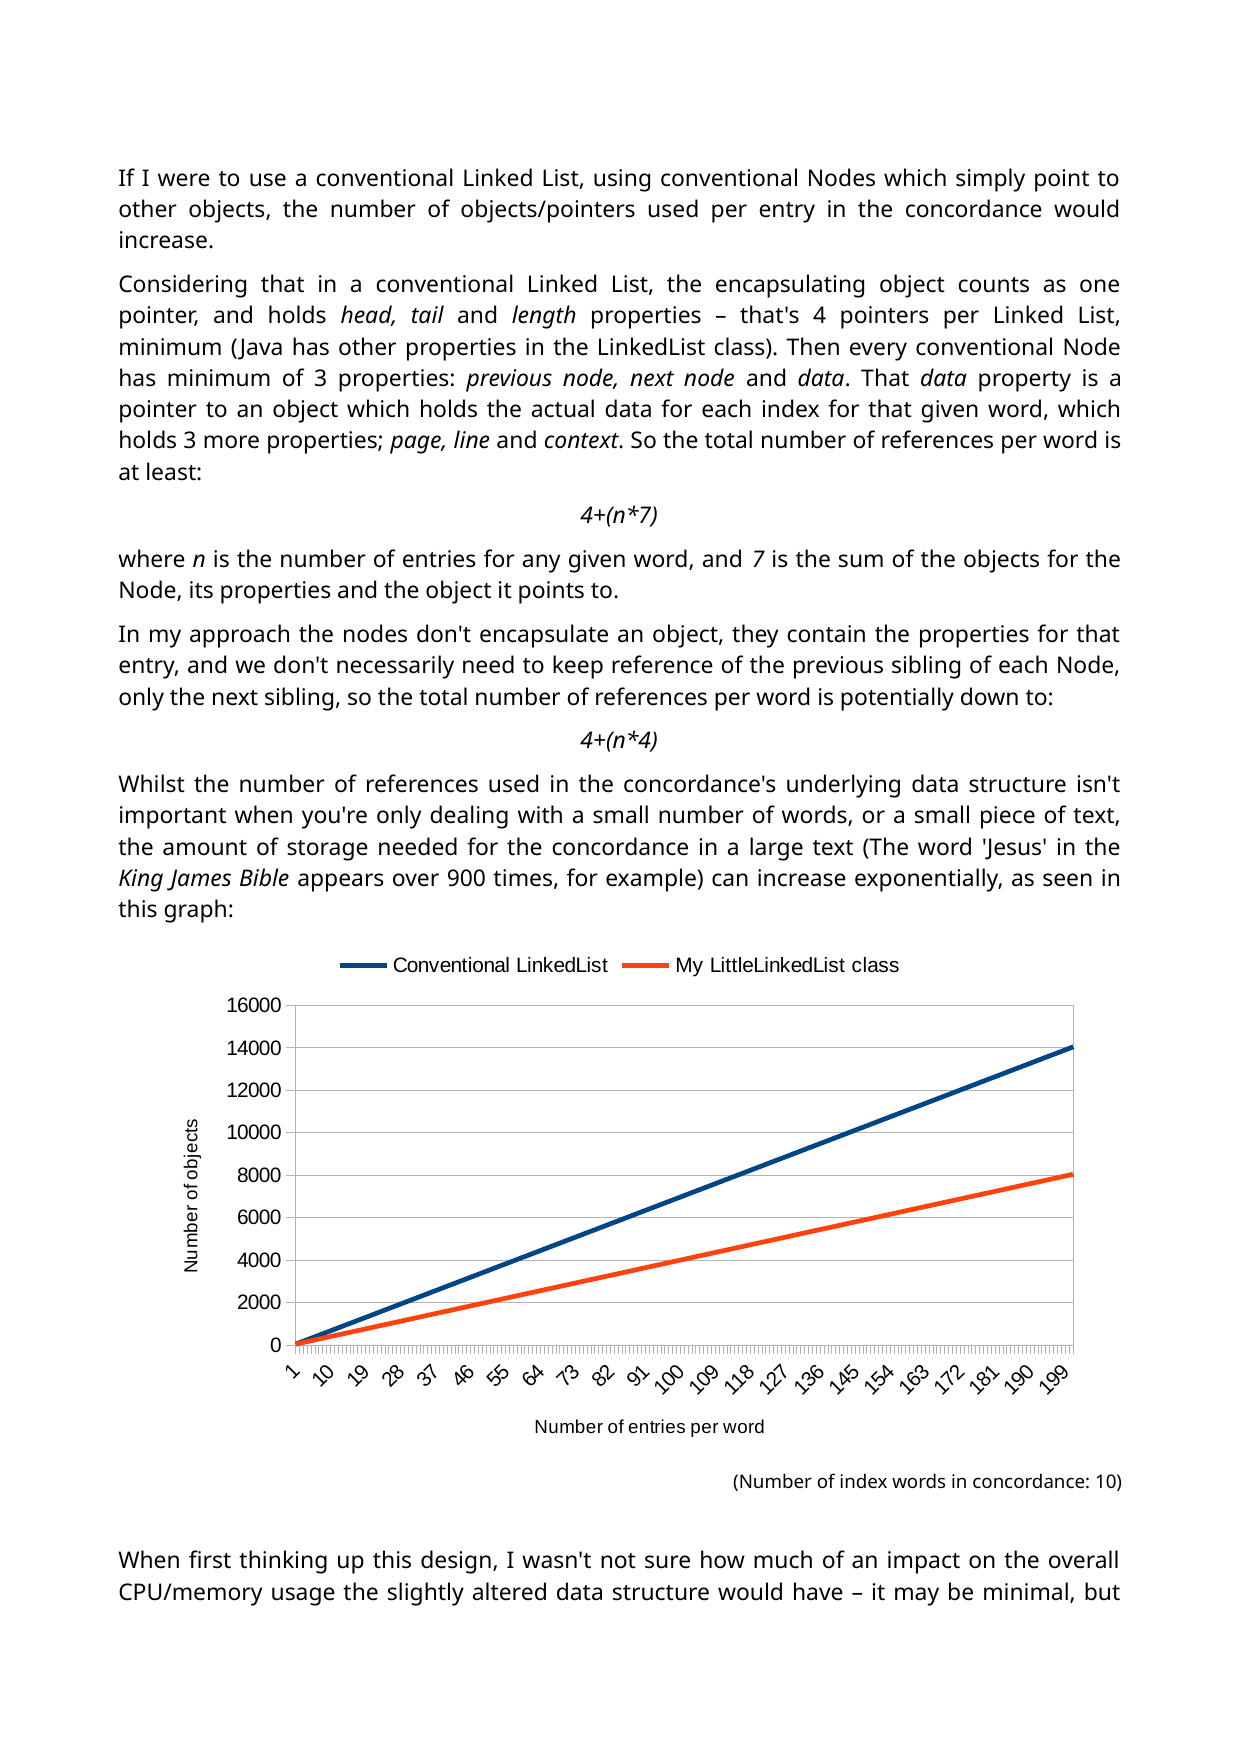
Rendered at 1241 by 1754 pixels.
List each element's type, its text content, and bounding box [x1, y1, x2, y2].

text 4+(n*7) [118, 499, 1122, 531]
text In my approach the nodes don't encapsulate an object, they contain the properties for that entry, and we don't necessarily need to keep reference of the previous sibling of each Node, only the next sibling, so the total number of references per word is potentially down to: [118, 618, 1122, 712]
text When first thinking up this design, I wasn't not sure how much of an impact on the overall CPU/memory usage the slightly altered data structure would have – it may be minimal, but [118, 1544, 1122, 1607]
text 4+(n*4) [118, 724, 1122, 756]
text where n is the number of entries for any given word, and 7 is the sum of the objects for the Node, its properties and the object it points to. [118, 543, 1122, 606]
text Whilst the number of references used in the concordance's underlying data structure isn't important when you're only dealing with a small number of words, or a small piece of text, the amount of storage needed for the concordance in a large text (The word 'Jesus' in the King James Bible appears over 900 times, for example) can increase exponentially, as seen in this graph: [118, 768, 1122, 924]
text If I were to use a conventional Linked List, using conventional Nodes which simply point to other objects, the number of objects/pointers used per entry in the concordance would increase. [118, 162, 1122, 256]
text (Number of index words in concordance: 10) [118, 937, 1122, 1494]
text Considering that in a conventional Linked List, the encapsulating object counts as one pointer, and holds head, tail and length properties – that's 4 pointers per Linked List, minimum (Java has other properties in the LinkedList class). Then every conventional Node has minimum of 3 properties: previous node, next node and data. That data property is a pointer to an object which holds the actual data for each index for that given word, which holds 3 more properties; page, line and context. So the total number of references per word is at least: [118, 268, 1122, 487]
